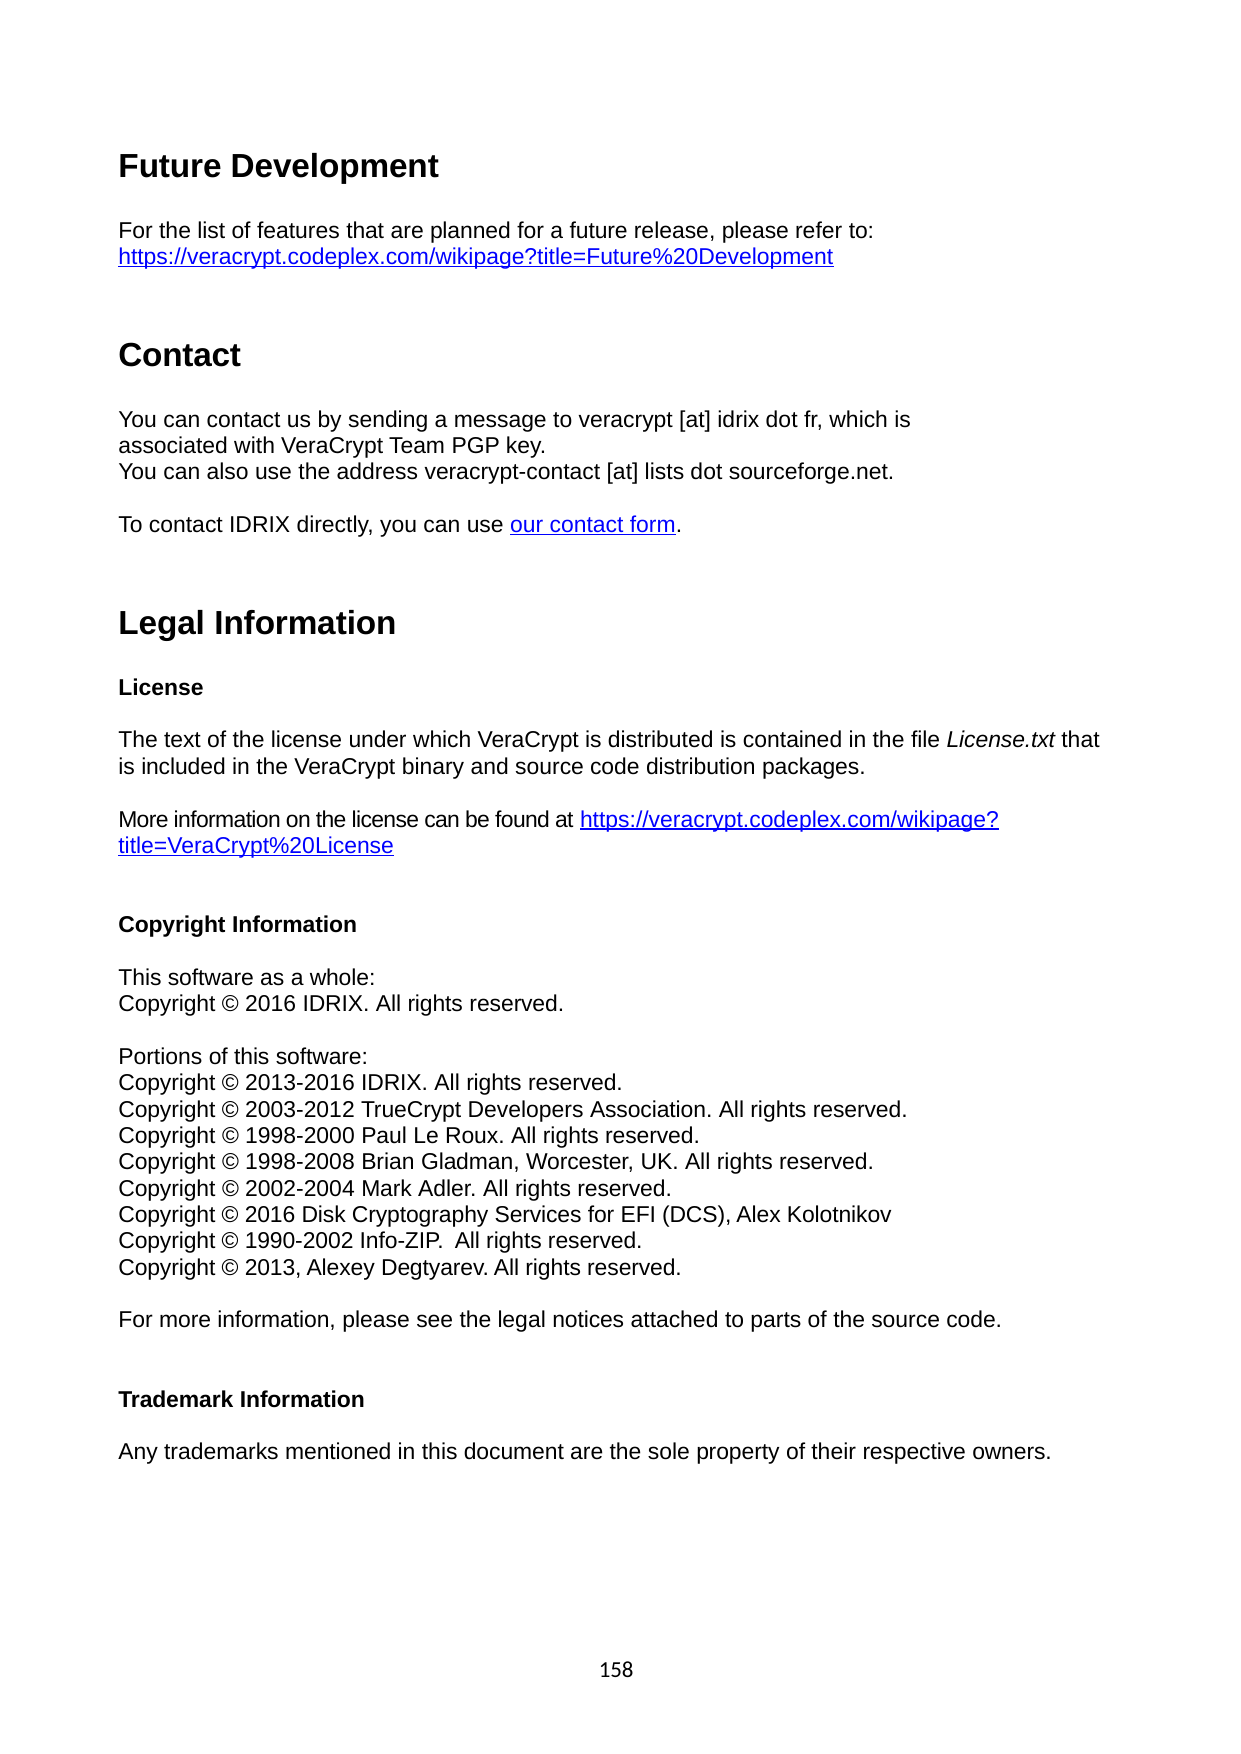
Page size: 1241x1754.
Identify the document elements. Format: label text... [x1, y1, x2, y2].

text Copyright © 2016 Disk Cryptography Services for EFI (DCS), Alex Kolotnikov [118, 1201, 931, 1227]
text The text of the license under which VeraCrypt is distributed is contained in the file License.txt that is included in the VeraCrypt binary and source code distribution packages. [118, 726, 1102, 779]
text Copyright © 2013-2016 IDRIX. All rights reserved. [118, 1069, 1126, 1096]
subtitle Trademark Information [118, 1386, 1126, 1412]
subtitle Contact [118, 334, 1126, 373]
text This software as a whole: [118, 964, 1126, 990]
text Copyright © 2016 IDRIX. All rights reserved. [118, 990, 1126, 1016]
subtitle Copyright Information [118, 911, 1126, 937]
subtitle Legal Information [118, 603, 1126, 641]
text To contact IDRIX directly, you can use our contact form. [118, 511, 931, 537]
text Future Development [118, 146, 1126, 184]
text For the list of features that are planned for a future release, please refer to: https://veracrypt.codeplex.com/wikipage?title=Future%20Development [118, 217, 1112, 269]
subtitle License [118, 674, 1126, 700]
text Portions of this software: [118, 1043, 1126, 1069]
text For more information, please see the legal notices attached to parts of the source code. [118, 1306, 1126, 1333]
text More information on the license can be found at https://veracrypt.codeplex.com/wikipage?title=VeraCrypt%20License [118, 806, 1102, 858]
text You can contact us by sending a message to veracrypt [at] idrix dot fr, which is associated with VeraCrypt Team PGP key. You can also use the address veracrypt-contact [at] lists dot sourceforge.net. [118, 406, 931, 485]
text Copyright © 1998-2008 Brian Gladman, Worcester, UK. All rights reserved. Copyright © 2002-2004 Mark Adler. All rights reserved. [118, 1148, 931, 1201]
text Copyright © 2003-2012 TrueCrypt Developers Association. All rights reserved. Copyright © 1998-2000 Paul Le Roux. All rights reserved. [118, 1096, 931, 1148]
text Any trademarks mentioned in this document are the sole property of their respective owners. [118, 1438, 1126, 1464]
text Copyright © 2013, Alexey Degtyarev. All rights reserved. [118, 1254, 931, 1280]
text Copyright © 1990-2002 Info-ZIP. All rights reserved. [118, 1227, 931, 1254]
